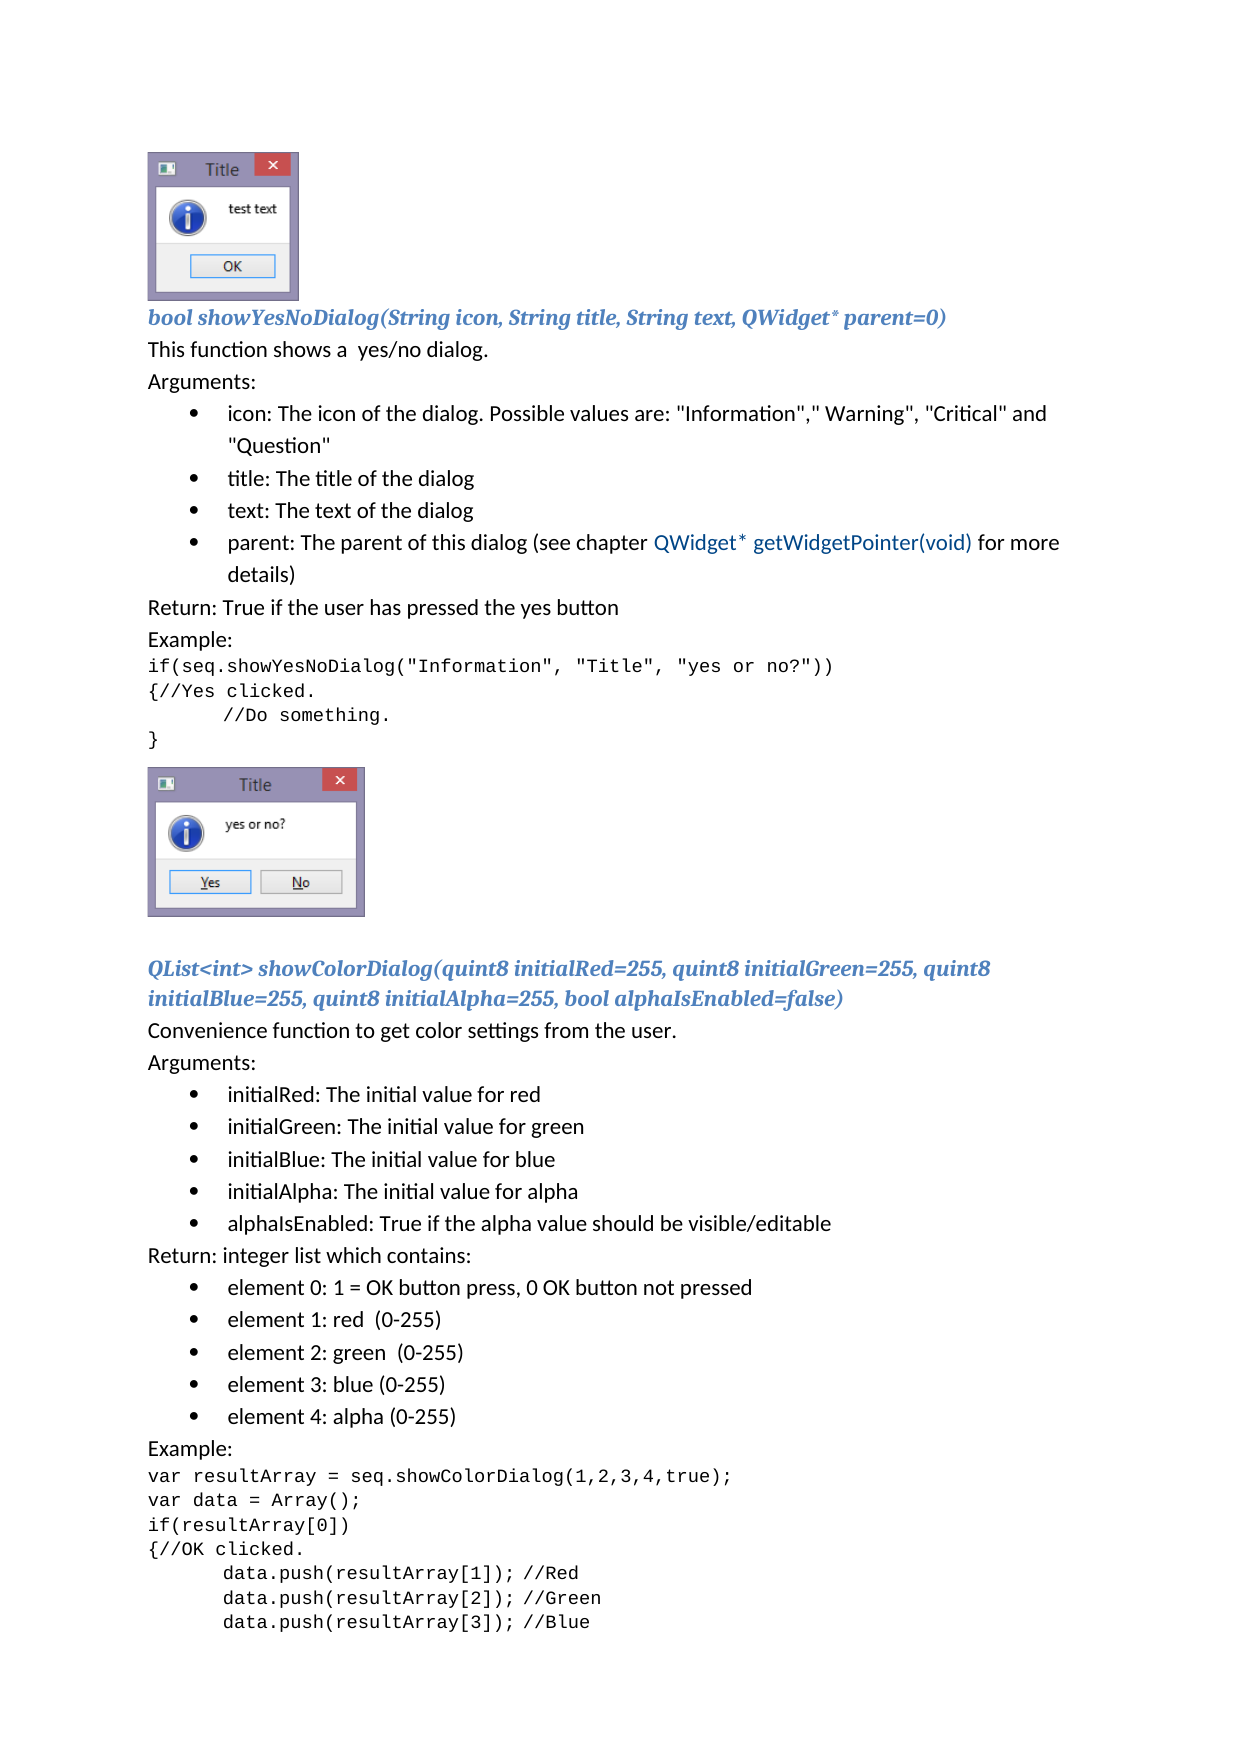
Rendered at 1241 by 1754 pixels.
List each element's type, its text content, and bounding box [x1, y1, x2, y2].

subtitle QList<int> showColorDialog(quint8 initialRed=255, quint8 initialGreen=255, quint8 initialBlue=255, quint8 initialAlpha=255, bool alphaIsEnabled=false) [148, 956, 1093, 1012]
list alphaIsEnabled: True if the alpha value should be visible/editable [190, 1209, 1093, 1237]
text var data = Array(); [148, 1491, 1093, 1512]
text Arguments: [148, 367, 1093, 395]
subtitle bool showYesNoDialog(String icon, String title, String text, QWidget* parent=0) [148, 301, 1093, 331]
list element 1: red (0-255) [190, 1306, 1093, 1334]
list initialAlpha: The initial value for alpha [190, 1177, 1093, 1205]
text Arguments: [148, 1048, 1093, 1076]
list title: The title of the dialog [190, 464, 1093, 492]
text data.push(resultArray[1]); //Red [148, 1564, 1093, 1585]
list initialGreen: The initial value for green [190, 1112, 1093, 1141]
text Example: [148, 625, 1093, 653]
list text: The text of the dialog [190, 496, 1093, 524]
list initialBlue: The initial value for blue [190, 1145, 1093, 1173]
list element 4: alpha (0-255) [190, 1402, 1093, 1430]
text Convenience function to get color settings from the user. [148, 1016, 1093, 1044]
list parent: The parent of this dialog (see chapter QWidget* getWidgetPointer(void) for more details) [190, 528, 1093, 588]
text data.push(resultArray[3]); //Blue [148, 1613, 1093, 1634]
text } [148, 730, 1093, 751]
text var resultArray = seq.showColorDialog(1,2,3,4,true); [148, 1467, 1093, 1488]
picture [147, 767, 365, 917]
text if(resultArray[0]) [148, 1515, 1093, 1537]
text {//OK clicked. [148, 1540, 1093, 1561]
list icon: The icon of the dialog. Possible values are: "Information"," Warning", "Critical" and "Question" [190, 399, 1093, 460]
text {//Yes clicked. [148, 681, 1093, 703]
text This function shows a yes/no dialog. [148, 335, 1093, 363]
picture [147, 152, 299, 301]
list Return: True if the user has pressed the yes button [148, 593, 1093, 621]
list element 0: 1 = OK button press, 0 OK button not pressed [190, 1273, 1093, 1301]
text Example: [148, 1434, 1093, 1462]
list element 2: green (0-255) [190, 1338, 1093, 1366]
list initialRed: The initial value for red [190, 1080, 1093, 1108]
text //Do something. [148, 706, 1093, 727]
list element 3: blue (0-255) [190, 1370, 1093, 1398]
text if(seq.showYesNoDialog("Information", "Title", "yes or no?")) [148, 657, 1093, 678]
list Return: integer list which contains: [148, 1241, 1093, 1269]
text data.push(resultArray[2]); //Green [148, 1588, 1093, 1610]
